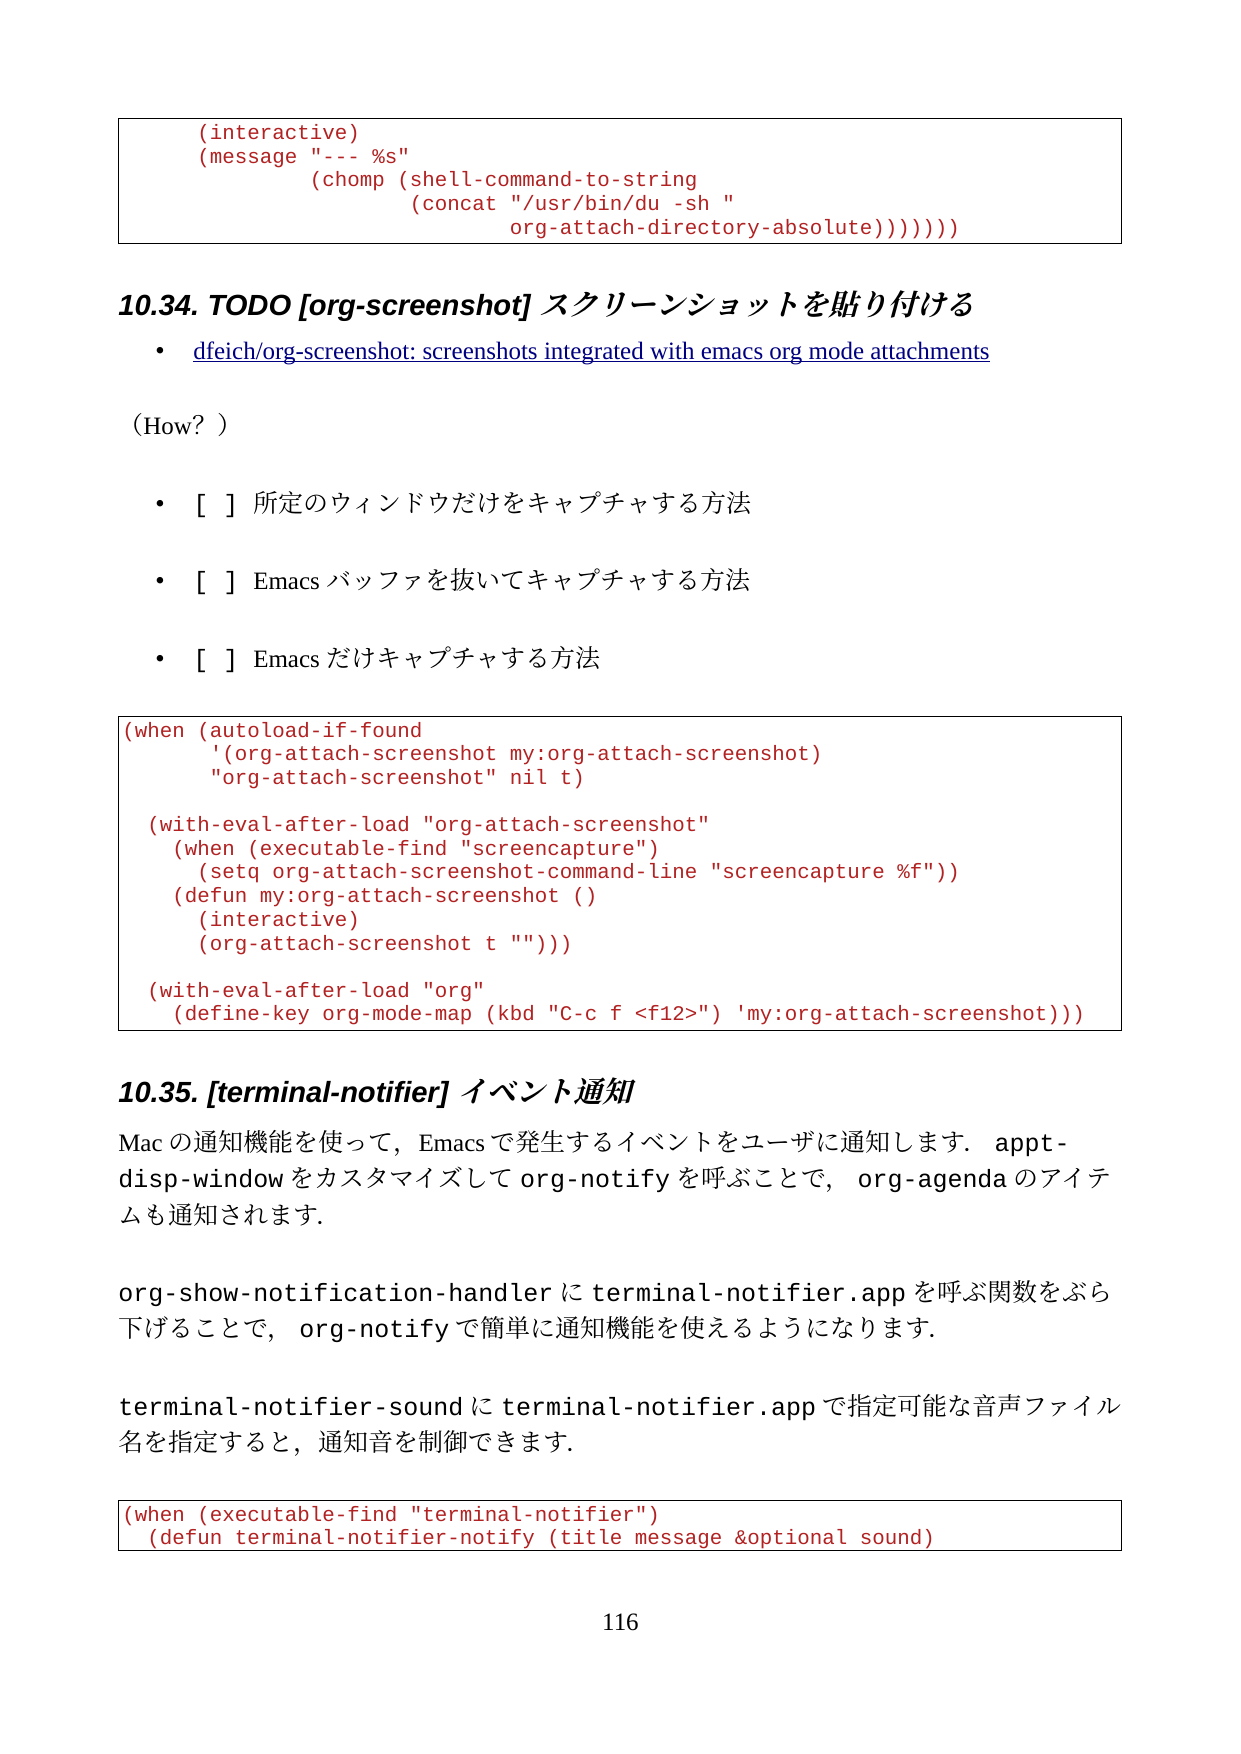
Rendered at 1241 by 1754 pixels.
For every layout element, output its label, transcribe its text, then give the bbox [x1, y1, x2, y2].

text (message "--- %s" [119, 142, 1121, 165]
text '(org-attach-screenshot my:org-attach-screenshot) [119, 739, 1121, 763]
list dfeich/org-screenshot: screenshots integrated with emacs org mode attachments [156, 336, 1122, 393]
text (interactive) [119, 905, 1121, 928]
text Mac の通知機能を使って，Emacsで発生するイベントをユーザに通知します． appt-disp-window をカスタマイズして org-notify を呼ぶことで， org-agenda のアイテムも通知されます． [118, 1123, 1122, 1260]
text (when (autoload-if-found [119, 717, 1121, 739]
text (chomp (shell-command-to-string [119, 165, 1121, 189]
text (with-eval-after-load "org-attach-screenshot" [119, 810, 1121, 834]
list [ ] Emacs だけキャプチャする方法 [156, 638, 1122, 703]
list [ ] 所定のウィンドウだけをキャプチャする方法 [156, 483, 1122, 548]
text (defun terminal-notifier-notify (title message &optional sound) [119, 1523, 1121, 1550]
text "org-attach-screenshot" nil t) [119, 763, 1121, 787]
text org-attach-directory-absolute))))))) [119, 213, 1121, 243]
text (defun my:org-attach-screenshot () [119, 881, 1121, 905]
subtitle TODO [org-screenshot] スクリーンショットを貼り付ける [118, 282, 1122, 323]
text (when (executable-find "terminal-notifier") [119, 1501, 1121, 1523]
text (concat "/usr/bin/du -sh " [119, 189, 1121, 213]
text (with-eval-after-load "org" [119, 976, 1121, 999]
text (when (executable-find "screencapture") [119, 834, 1121, 858]
text (define-key org-mode-map (kbd "C-c f <f12>") 'my:org-attach-screenshot))) [119, 999, 1121, 1030]
text （How？） [118, 406, 1122, 471]
subtitle [terminal-notifier] イベント通知 [118, 1068, 1122, 1110]
text org-show-notification-handler に terminal-notifier.app を呼ぶ関数をぶら下げることで， org-notify で簡単に通知機能を使えるようになります． [118, 1272, 1122, 1374]
text (org-attach-screenshot t ""))) [119, 928, 1121, 952]
text (interactive) [119, 119, 1121, 142]
text (setq org-attach-screenshot-command-line "screencapture %f")) [119, 858, 1121, 881]
text terminal-notifier-sound に terminal-notifier.app で指定可能な音声ファイル名を指定すると，通知音を制御できます． [118, 1386, 1122, 1487]
list [ ] Emacs バッファを抜いてキャプチャする方法 [156, 561, 1122, 626]
